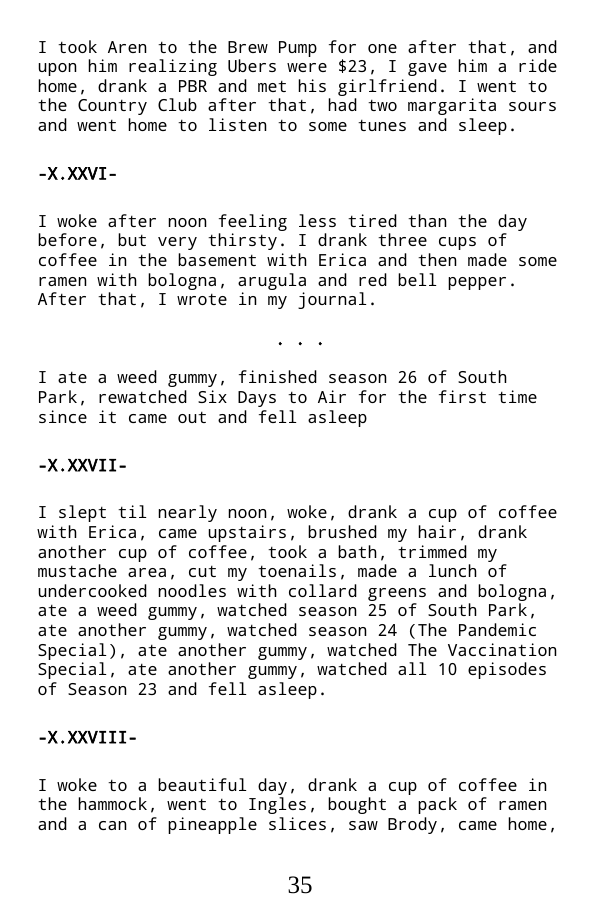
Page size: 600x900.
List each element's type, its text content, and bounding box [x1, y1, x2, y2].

text I ate a weed gummy, finished season 26 of South Park, rewatched Six Days to Air for the first time since it came out and fell asleep [37, 368, 562, 427]
text . . . [37, 329, 562, 349]
text -X.XXVI- [37, 164, 562, 183]
text I woke to a beautiful day, drank a cup of coffee in the hammock, went to Ingles, bought a pack of ramen and a can of pineapple slices, saw Brody, came home, [37, 775, 562, 834]
text -X.XXVII- [37, 455, 562, 475]
text I slept til nearly noon, woke, drank a cup of coffee with Erica, came upstairs, brushed my hair, drank another cup of coffee, took a bath, trimmed my mustache area, cut my toenails, made a lunch of undercooked noodles with collard greens and bologna, ate a weed gummy, watched season 25 of South Park, ate another gummy, watched season 24 (The Pandemic Special), ate another gummy, watched The Vaccination Special, ate another gummy, watched all 10 episodes of Season 23 and fell asleep. [37, 503, 562, 699]
text I woke after noon feeling less tired than the day before, but very thirsty. I drank three cups of coffee in the basement with Erica and then made some ramen with bologna, arugula and red bell pepper. After that, I wrote in my journal. [37, 212, 562, 309]
text I took Aren to the Brew Pump for one after that, and upon him realizing Ubers were $23, I gave him a ride home, drank a PBR and met his girlfriend. I went to the Country Club after that, had two margarita sours and went home to listen to some tunes and sleep. [37, 37, 562, 135]
text -X.XXVIII- [37, 727, 562, 747]
